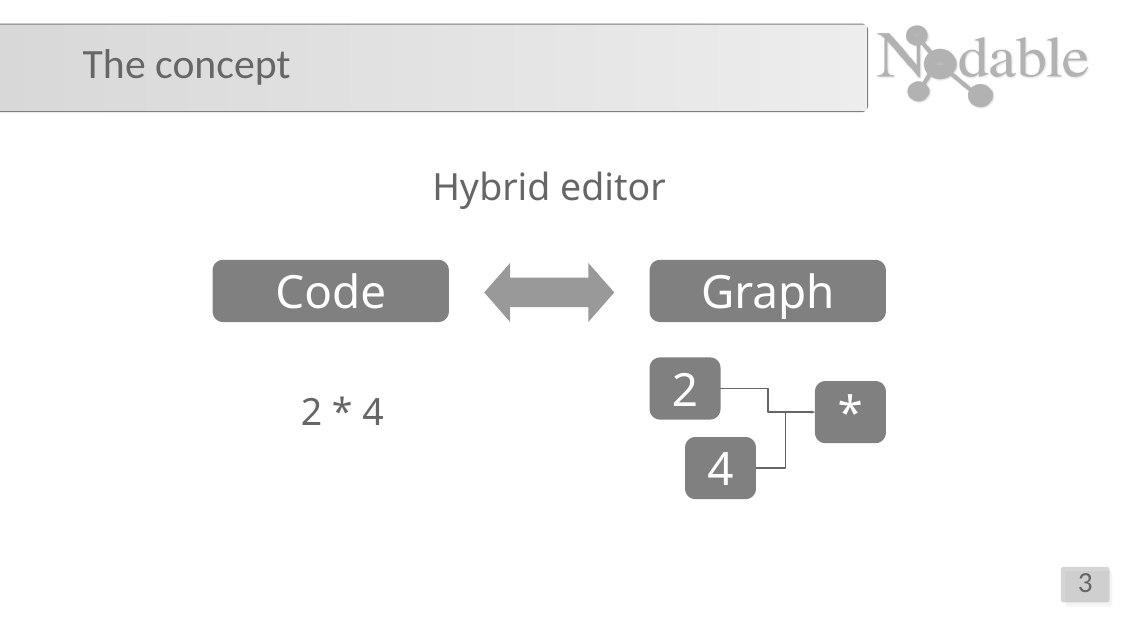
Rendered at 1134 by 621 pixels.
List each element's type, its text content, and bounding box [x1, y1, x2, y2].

text_box Hybrid editor [212, 153, 886, 216]
text_box 2 * 4 [224, 377, 461, 441]
title The concept [82, 29, 738, 107]
text_box * [814, 381, 886, 444]
text_box 4 [685, 437, 756, 500]
text_box Code [212, 259, 449, 323]
text_box 2 [649, 357, 721, 420]
text_box [484, 262, 615, 323]
text_box Graph [649, 259, 886, 323]
